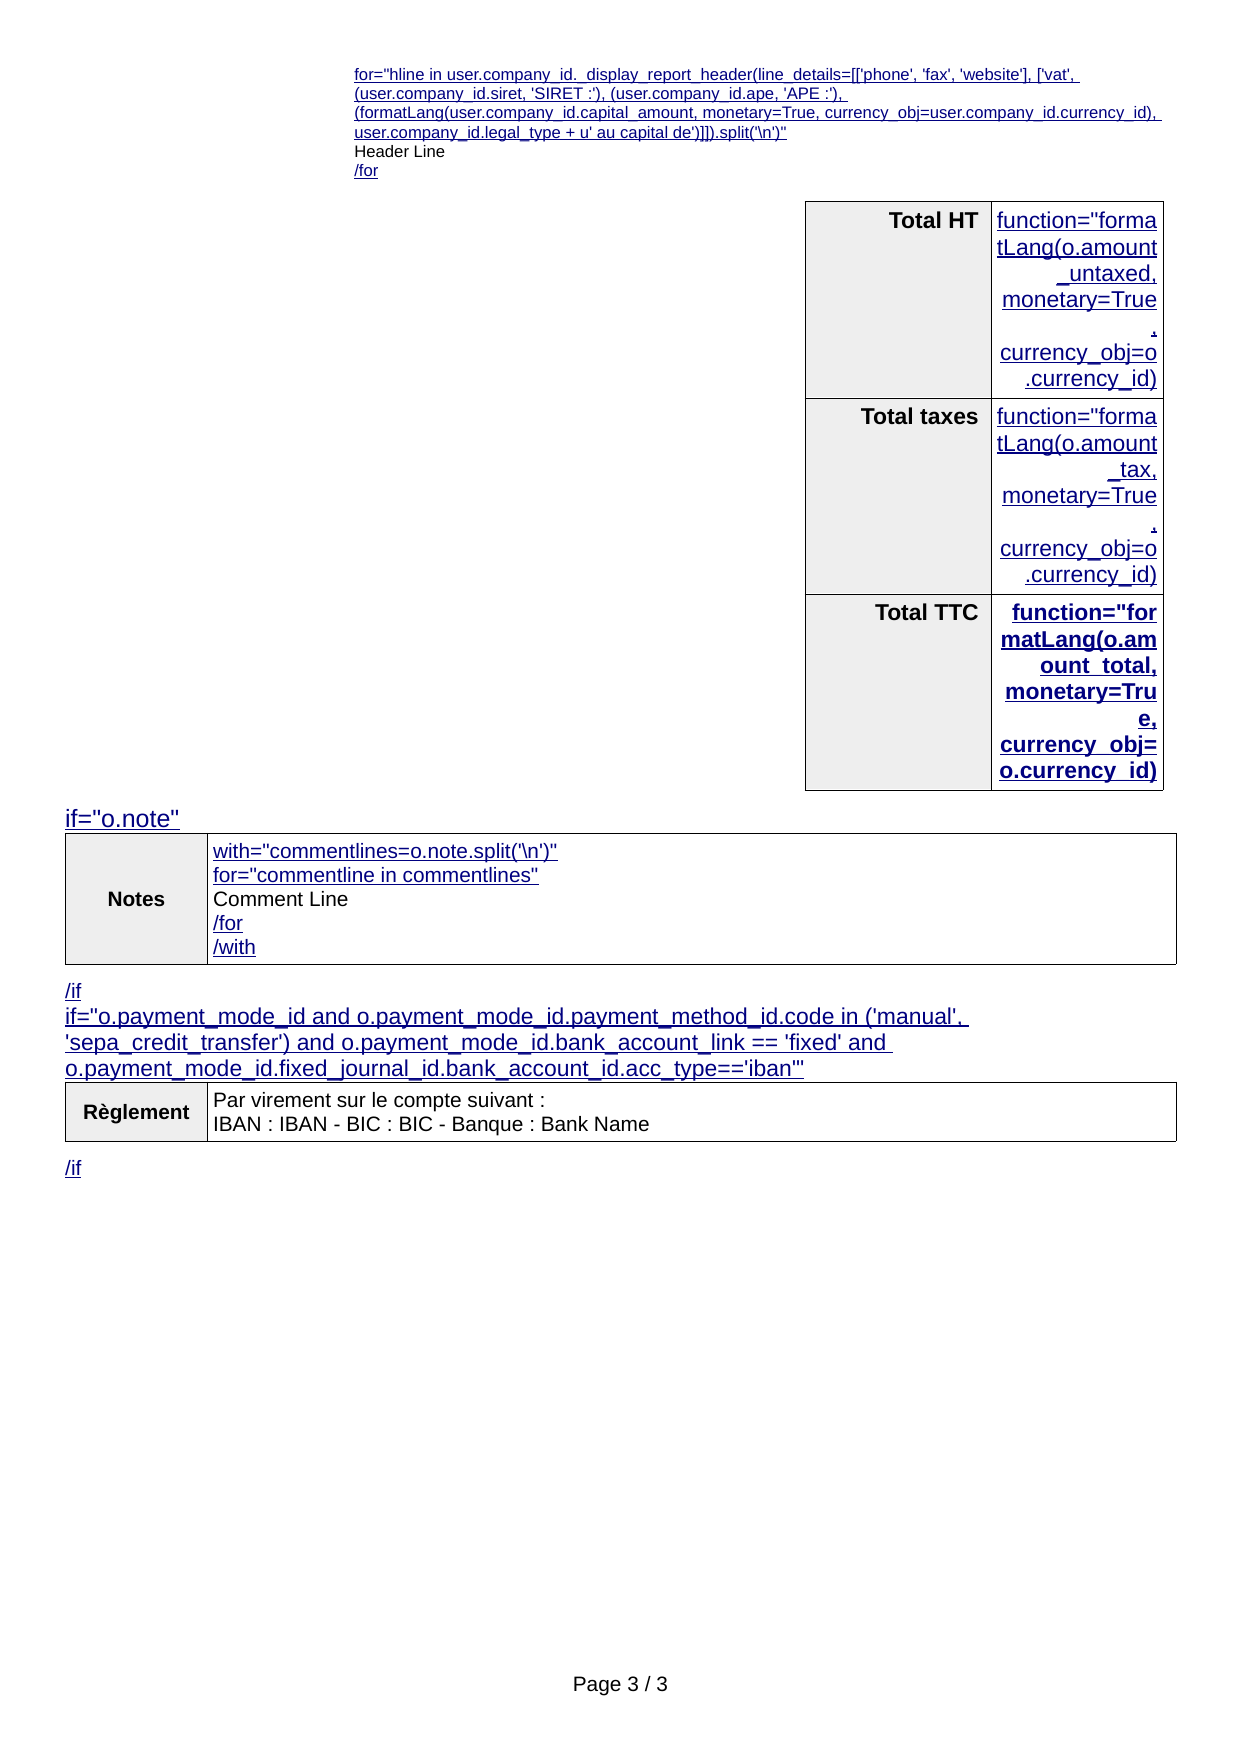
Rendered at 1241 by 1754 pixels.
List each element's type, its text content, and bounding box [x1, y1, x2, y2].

text /if [65, 1156, 1175, 1179]
table_header Règlement [66, 1083, 207, 1141]
table_cell Total taxes [806, 399, 991, 593]
table_header with="commentlines=o.note.split('\n')" for="commentline in commentlines" Comment Line /for /with [208, 834, 1176, 964]
table_cell function="formatLang(o.amount_tax, monetary=True, currency_obj=o.currency_id) [992, 399, 1163, 593]
text if="o.note" [65, 804, 1175, 833]
text /if [65, 979, 1175, 1003]
table_cell function="formatLang(o.amount_total, monetary=True, currency_obj=o.currency_id) [992, 595, 1163, 789]
table_header [733, 201, 805, 790]
table_header function="formatLang(o.amount_untaxed, monetary=True, currency_obj=o.currency_id) [992, 202, 1163, 397]
table_header Notes [66, 834, 207, 964]
table_header [627, 201, 733, 790]
table_cell Total TTC [806, 595, 991, 789]
text if="o.payment_mode_id and o.payment_mode_id.payment_method_id.code in ('manual', 'sepa_credit_transfer') and o.payment_mode_id.bank_account_link == 'fixed' and o.payment_mode_id.fixed_journal_id.bank_account_id.acc_type=='iban'" [65, 1003, 1175, 1082]
table_header Total HT [806, 202, 991, 397]
table_header Par virement sur le compte suivant : IBAN : IBAN - BIC : BIC - Banque : Bank Name [208, 1083, 1176, 1141]
table_header [66, 201, 627, 790]
